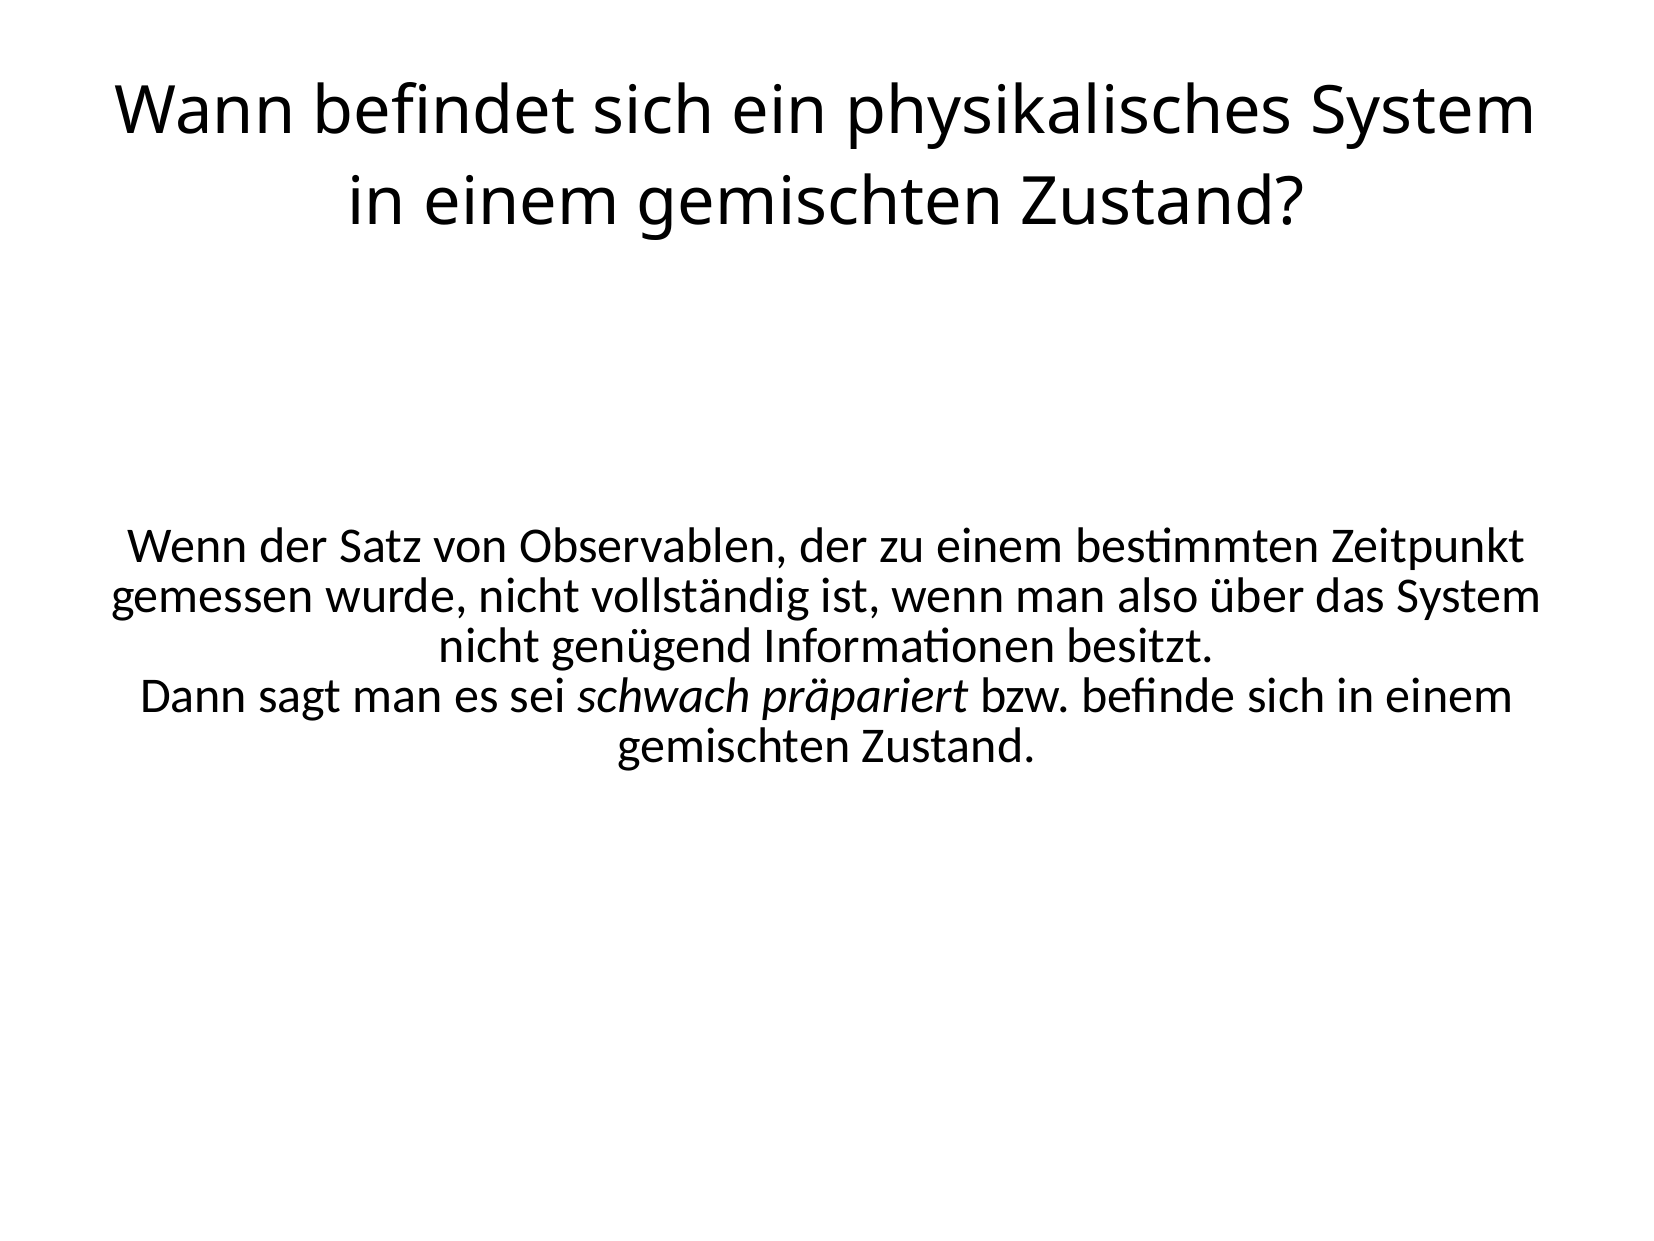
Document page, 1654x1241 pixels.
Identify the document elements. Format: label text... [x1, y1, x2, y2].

subtitle Wenn der Satz von Observablen, der zu einem bestimmten Zeitpunkt gemessen wurde, nicht vollständig ist, wenn man also über das System nicht genügend Informationen besitzt. Dann sagt man es sei schwach präpariert bzw. befinde sich in einem gemischten Zustand. [82, 290, 1571, 1010]
title Wann befindet sich ein physikalisches System in einem gemischten Zustand? [82, 49, 1571, 257]
